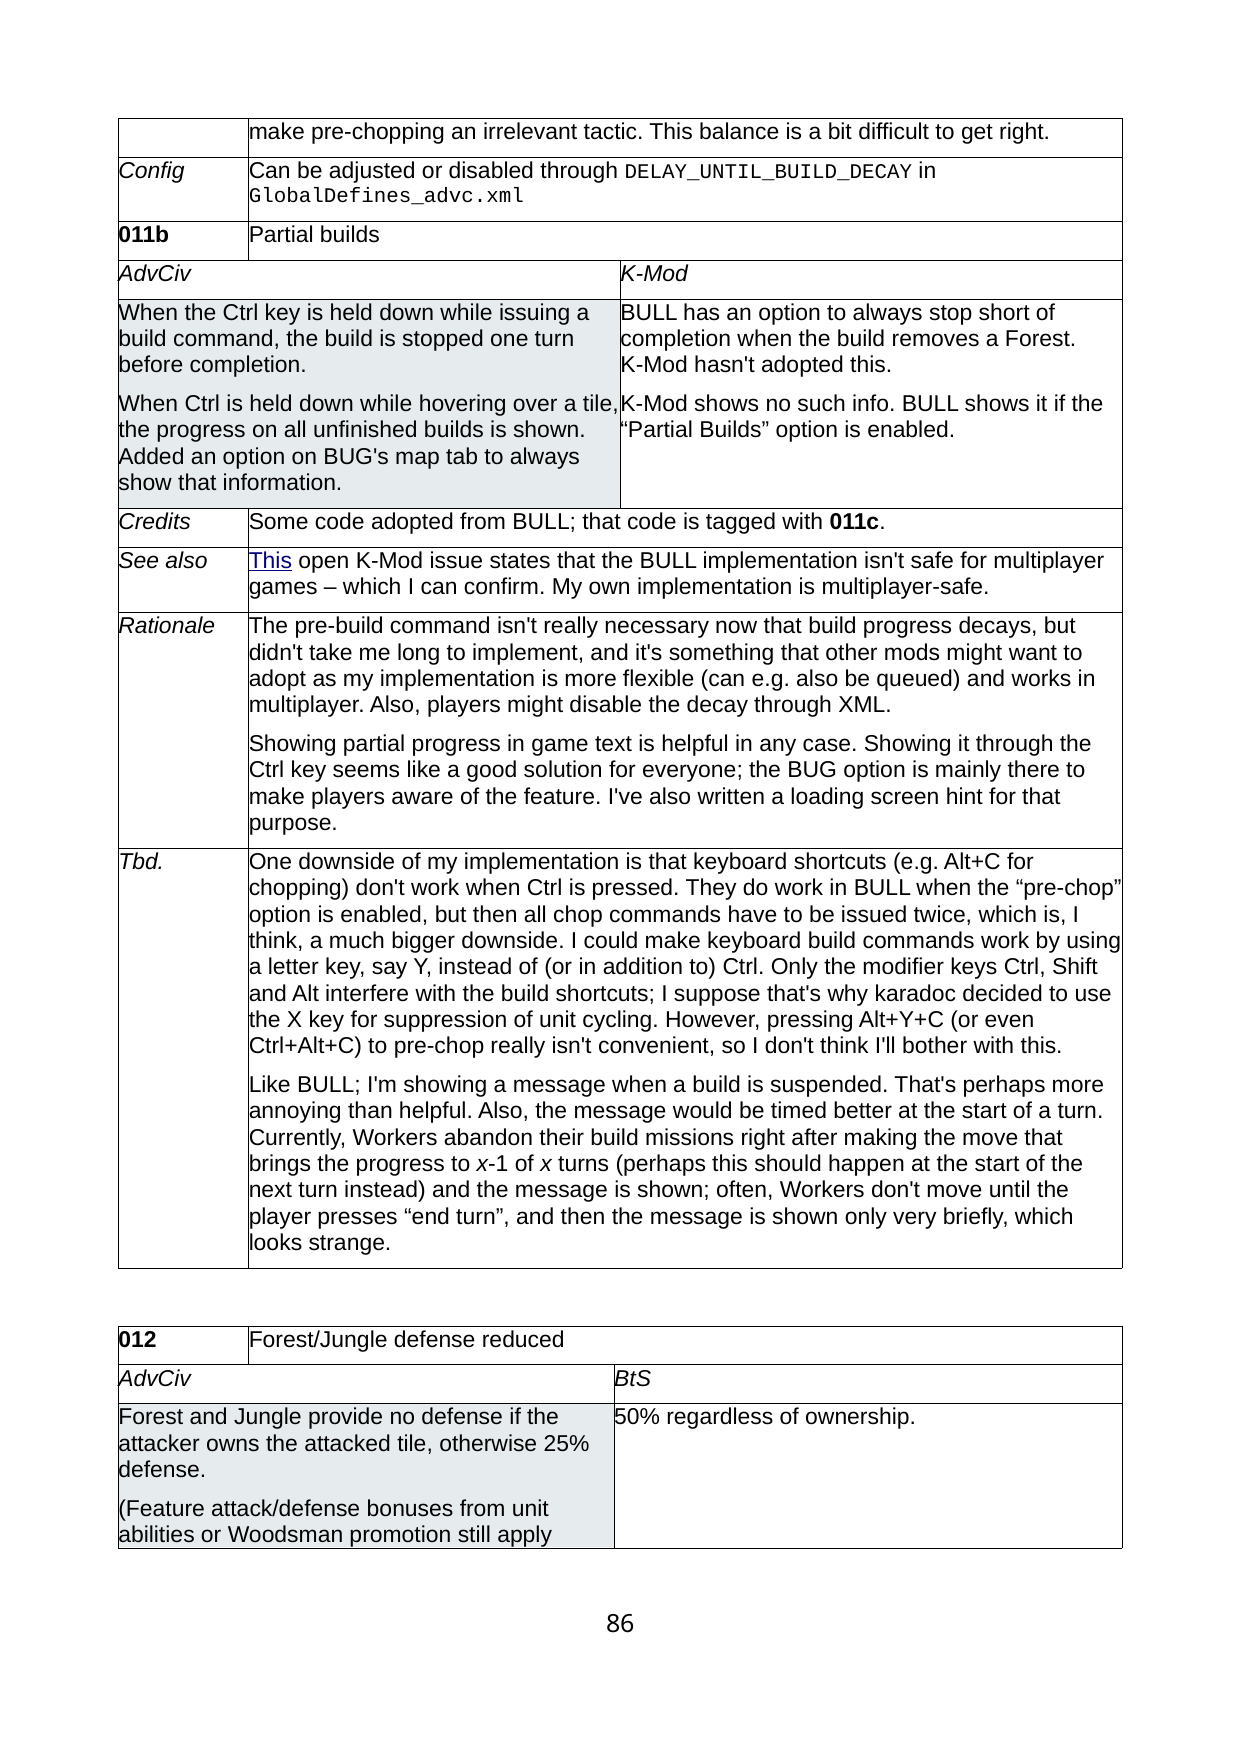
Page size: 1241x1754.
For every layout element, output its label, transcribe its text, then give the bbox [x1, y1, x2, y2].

table_cell This open K-Mod issue states that the BULL implementation isn't safe for multiplayer games – which I can confirm. My own implementation is multiplayer-safe. [249, 548, 1122, 612]
table_cell Tbd. [119, 849, 248, 1268]
table_cell When the Ctrl key is held down while issuing a build command, the build is stopped one turn before completion. When Ctrl is held down while hovering over a tile, the progress on all unfinished builds is shown. Added an option on BUG's map tab to always show that information. [119, 300, 620, 508]
table_cell The pre-build command isn't really necessary now that build progress decays, but didn't take me long to implement, and it's something that other mods might want to adopt as my implementation is more flexible (can e.g. also be queued) and works in multiplayer. Also, players might disable the decay through XML. Showing partial progress in game text is helpful in any case. Showing it through the Ctrl key seems like a good solution for everyone; the BUG option is mainly there to make players aware of the feature. I've also written a loading screen hint for that purpose. [249, 613, 1122, 848]
table_cell 011b [119, 222, 248, 260]
table_cell Rationale [119, 613, 248, 848]
table_cell Partial builds [249, 222, 1122, 260]
table_cell See also [119, 548, 248, 612]
table_cell BtS [615, 1365, 1122, 1403]
table_cell BULL has an option to always stop short of completion when the build removes a Forest. K‑Mod hasn't adopted this. K-Mod shows no such info. BULL shows it if the “Partial Builds” option is enabled. [621, 300, 1122, 508]
table_cell Config [119, 158, 248, 221]
table_cell AdvCiv [119, 261, 620, 298]
table_cell Credits [119, 509, 248, 547]
table_cell AdvCiv [119, 1365, 614, 1403]
table_header 012 [119, 1327, 248, 1364]
table_cell Some code adopted from BULL; that code is tagged with 011c. [249, 509, 1122, 547]
table_cell Forest and Jungle provide no defense if the attacker owns the attacked tile, otherwise 25% defense. (Feature attack/defense bonuses from unit abilities or Woodsman promotion still apply [119, 1404, 614, 1547]
table_cell One downside of my implementation is that keyboard shortcuts (e.g. Alt+C for chopping) don't work when Ctrl is pressed. They do work in BULL when the “pre-chop” option is enabled, but then all chop commands have to be issued twice, which is, I think, a much bigger downside. I could make keyboard build commands work by using a letter key, say Y, instead of (or in addition to) Ctrl. Only the modifier keys Ctrl, Shift and Alt interfere with the build shortcuts; I suppose that's why karadoc decided to use the X key for suppression of unit cycling. However, pressing Alt+Y+C (or even Ctrl+Alt+C) to pre-chop really isn't convenient, so I don't think I'll bother with this. Like BULL; I'm showing a message when a build is suspended. That's perhaps more annoying than helpful. Also, the message would be timed better at the start of a turn. Currently, Workers abandon their build missions right after making the move that brings the progress to x-1 of x turns (perhaps this should happen at the start of the next turn instead) and the message is shown; often, Workers don't move until the player presses “end turn”, and then the message is shown only very briefly, which looks strange. [249, 849, 1122, 1268]
table_cell K-Mod [621, 261, 1122, 298]
table_cell Can be adjusted or disabled through DELAY_UNTIL_BUILD_DECAY in GlobalDefines_advc.xml [249, 158, 1122, 221]
table_cell [119, 119, 248, 157]
table_cell 50% regardless of ownership. [615, 1404, 1122, 1547]
table_cell make pre-chopping an irrelevant tactic. This balance is a bit difficult to get right. [249, 119, 1122, 157]
table_header Forest/Jungle defense reduced [249, 1327, 1122, 1364]
